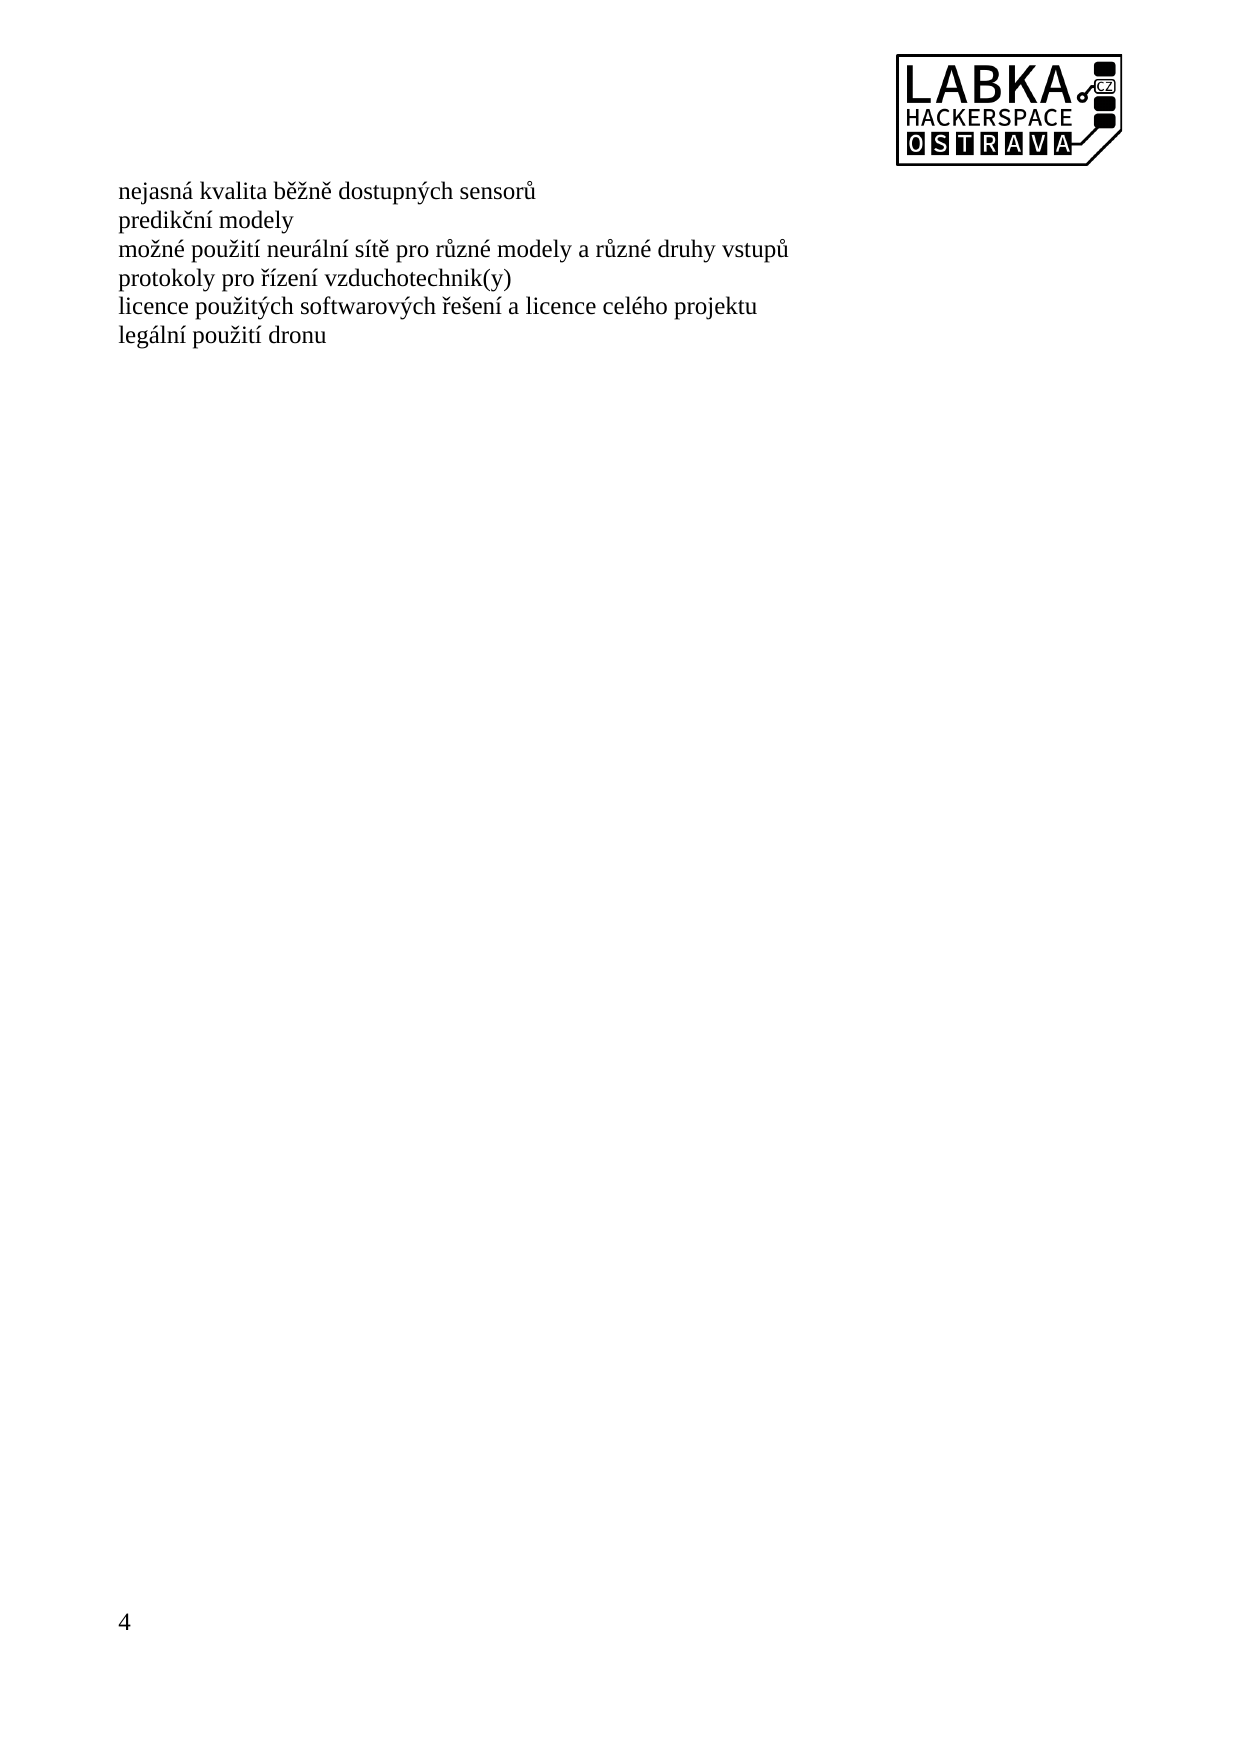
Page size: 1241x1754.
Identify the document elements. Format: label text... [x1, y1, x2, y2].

picture [896, 54, 1123, 166]
text protokoly pro řízení vzduchotechnik(y) [118, 263, 1122, 291]
text nejasná kvalita běžně dostupných sensorů [118, 176, 1122, 205]
text legální použití dronu [118, 320, 1122, 349]
text predikční modely [118, 205, 1122, 234]
text licence použitých softwarových řešení a licence celého projektu [118, 291, 1122, 320]
text možné použití neurální sítě pro různé modely a různé druhy vstupů [118, 234, 1122, 263]
